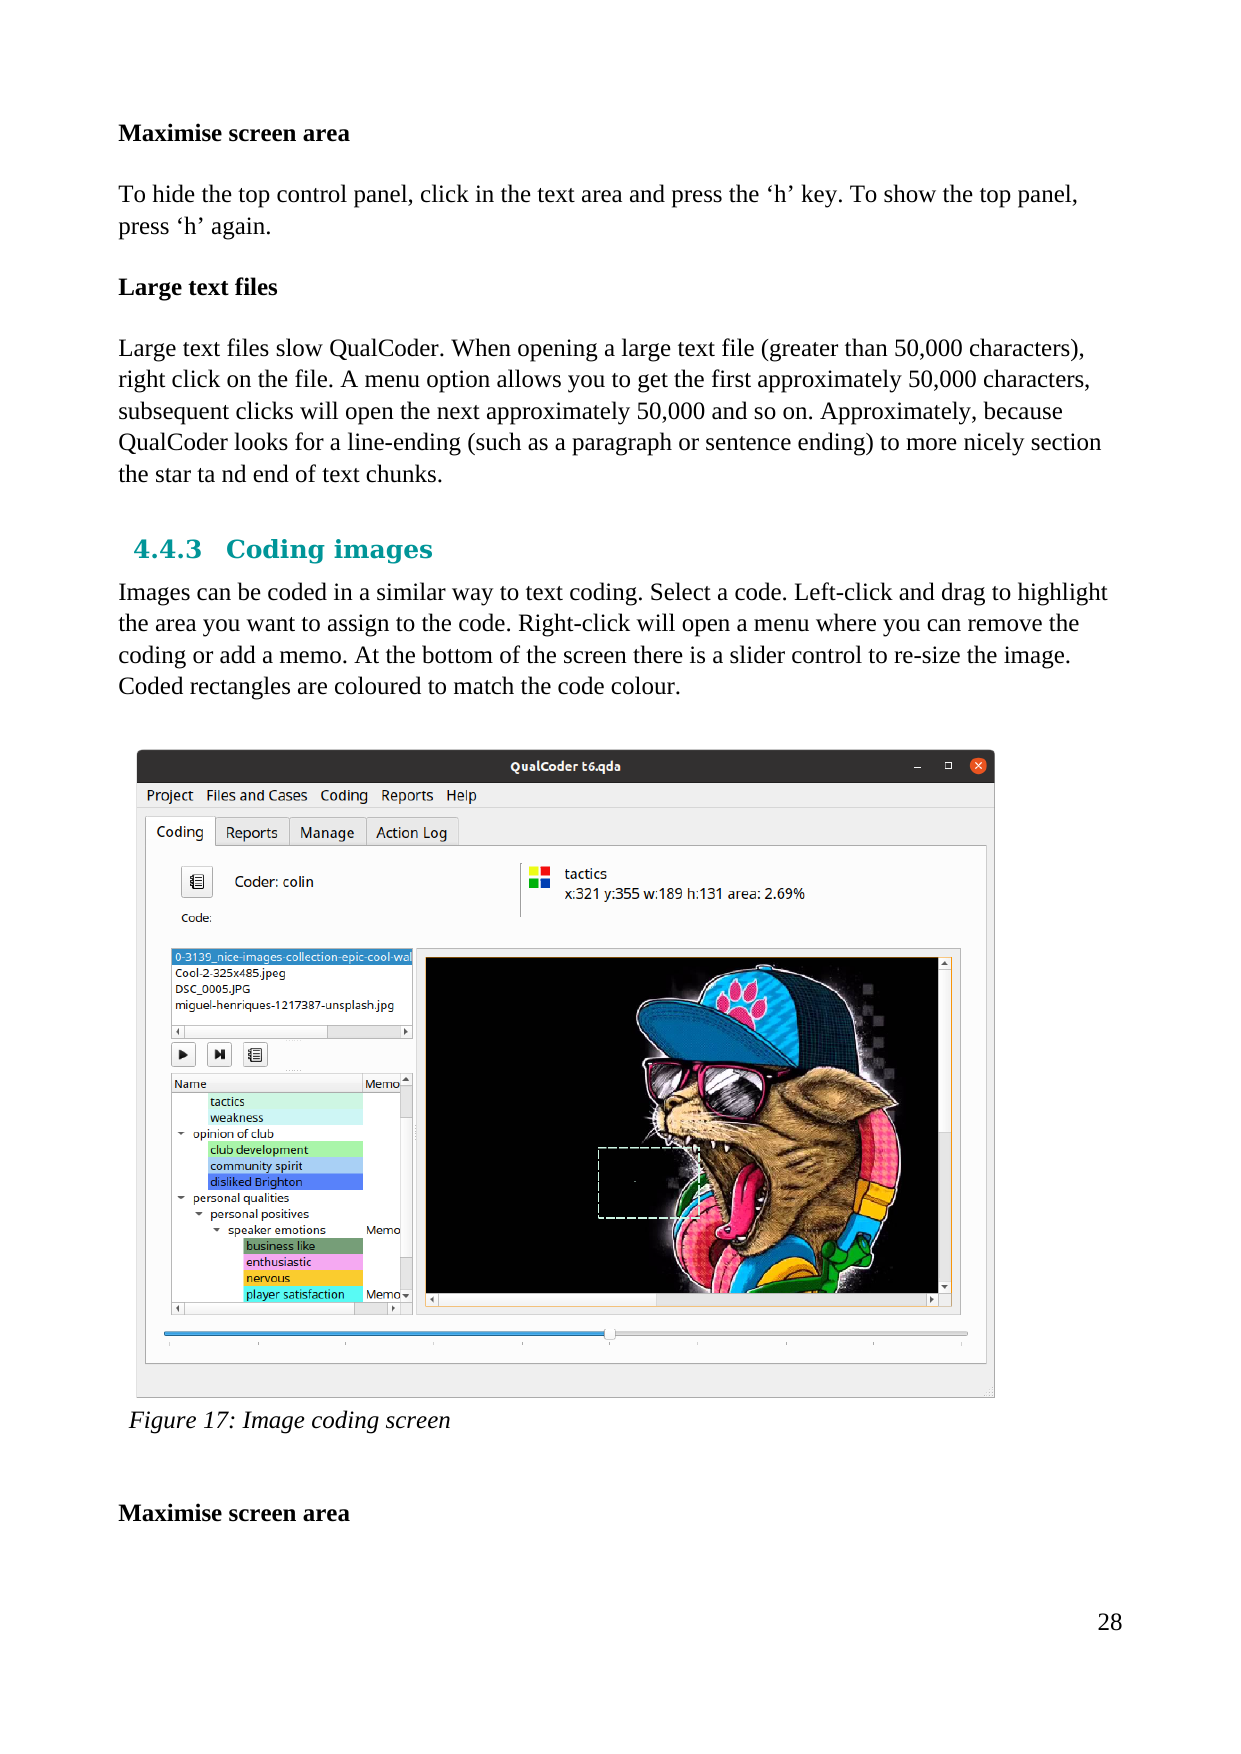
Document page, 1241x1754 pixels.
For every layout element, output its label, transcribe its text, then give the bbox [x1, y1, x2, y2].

text Figure 17: Image coding screen [128, 1406, 1002, 1434]
text [128, 730, 1002, 742]
text To hide the top control panel, click in the text area and press the ‘h’ key. To show the top panel, press ‘h’ again. [118, 179, 1122, 239]
picture [128, 742, 1003, 1406]
text Maximise screen area [118, 1498, 1122, 1527]
subtitle Coding images [124, 535, 1122, 564]
text Large text files slow QualCoder. When opening a large text file (greater than 50,000 characters), right click on the file. A menu option allows you to get the first approximately 50,000 characters, subsequent clicks will open the next approximately 50,000 and so on. Approximately, because QualCoder looks for a line-ending (such as a paragraph or sentence ending) to more nicely section the star ta nd end of text chunks. [118, 333, 1122, 488]
text Large text files [118, 272, 1122, 301]
text Maximise screen area [118, 118, 1122, 147]
text Images can be coded in a similar way to text coding. Select a code. Left-click and drag to highlight the area you want to assign to the code. Right-click will open a menu where you can remove the coding or add a memo. At the bottom of the screen there is a slider control to re-size the image. Coded rectangles are coloured to match the code colour. [118, 577, 1122, 700]
